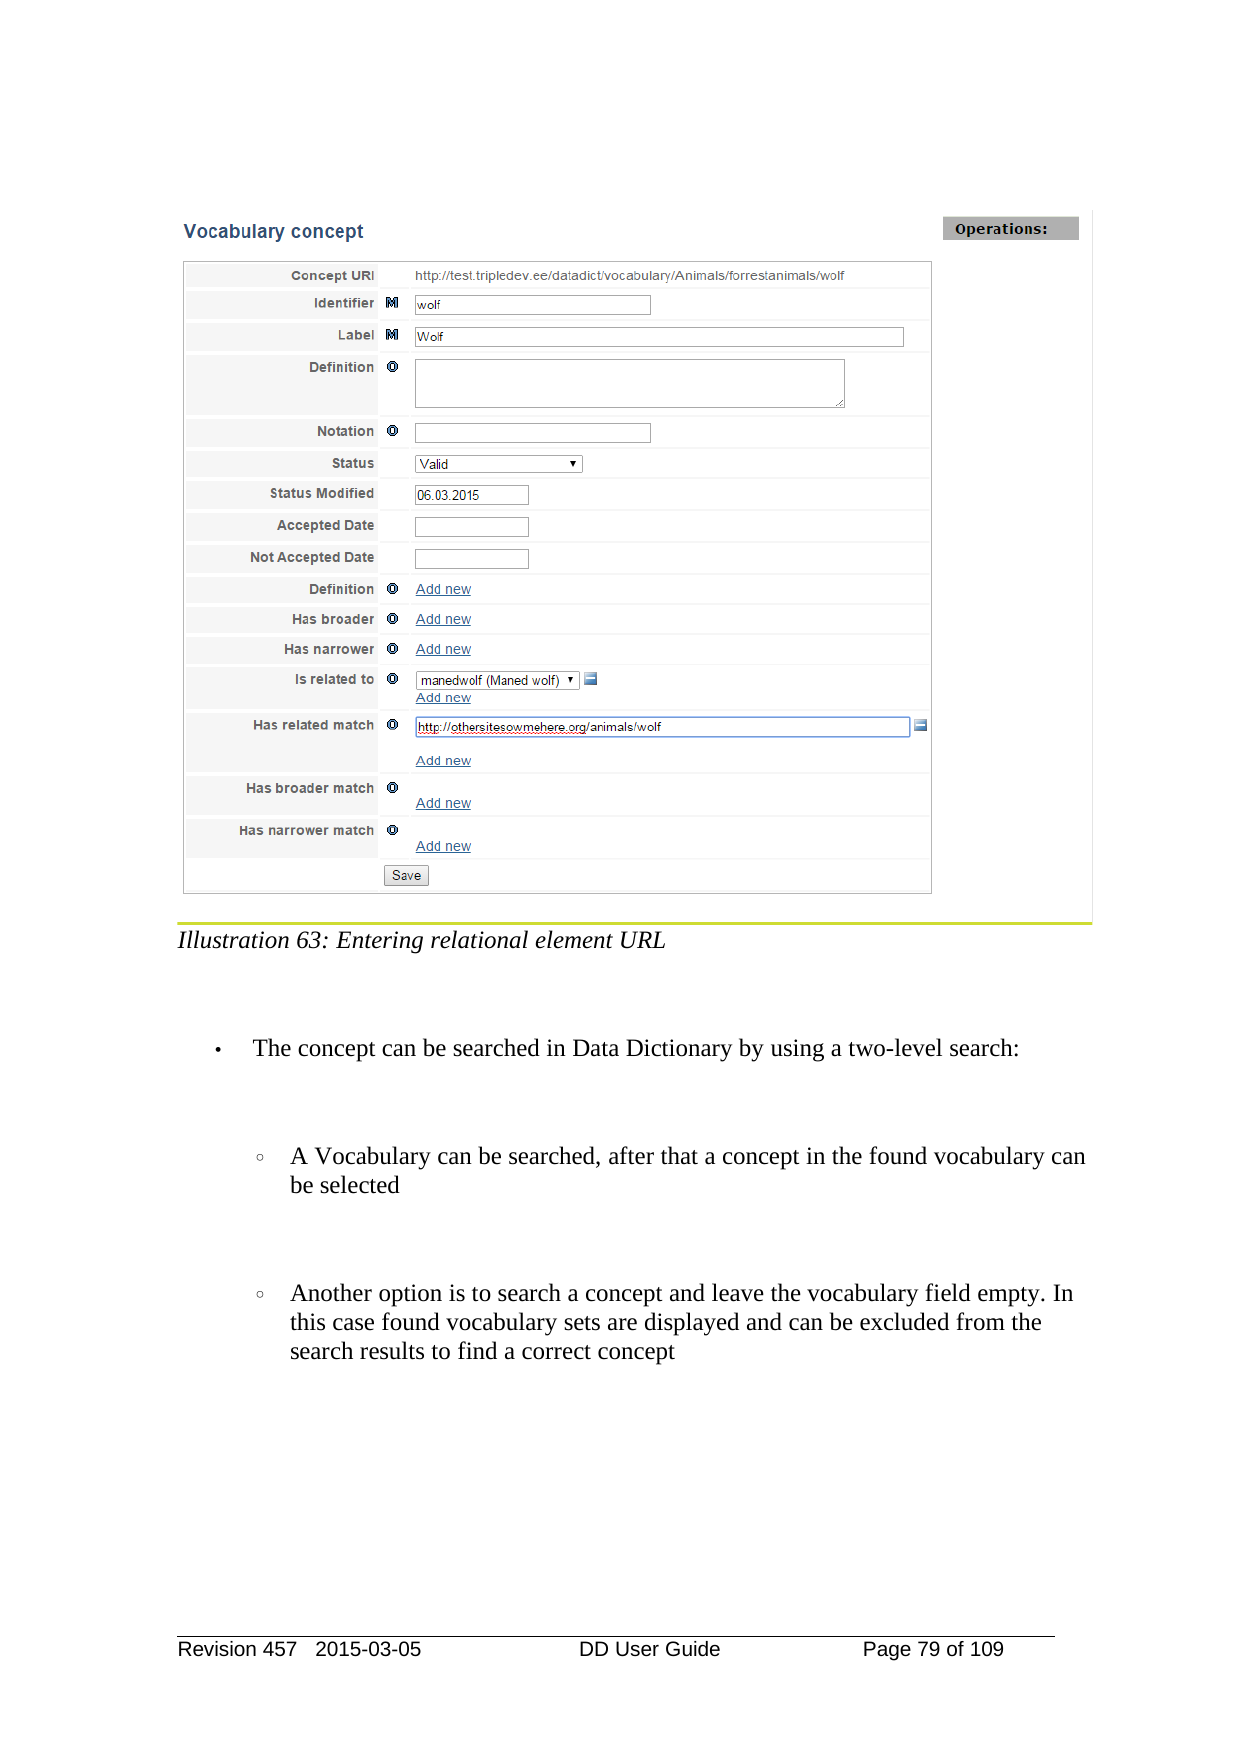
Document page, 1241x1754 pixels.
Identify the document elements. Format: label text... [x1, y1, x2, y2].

list Another option is to search a concept and leave the vocabulary field empty. In this case found vocabulary sets are displayed and can be excluded from the search results to find a correct concept [252, 1278, 1092, 1365]
list A Vocabulary can be searched, after that a concept in the found vocabulary can be selected [252, 1141, 1092, 1199]
picture [177, 210, 1093, 925]
text Illustration 63: Entering relational element URL [177, 925, 1092, 954]
list The concept can be searched in Data Dictionary by using a two-level search: [215, 1033, 1092, 1062]
